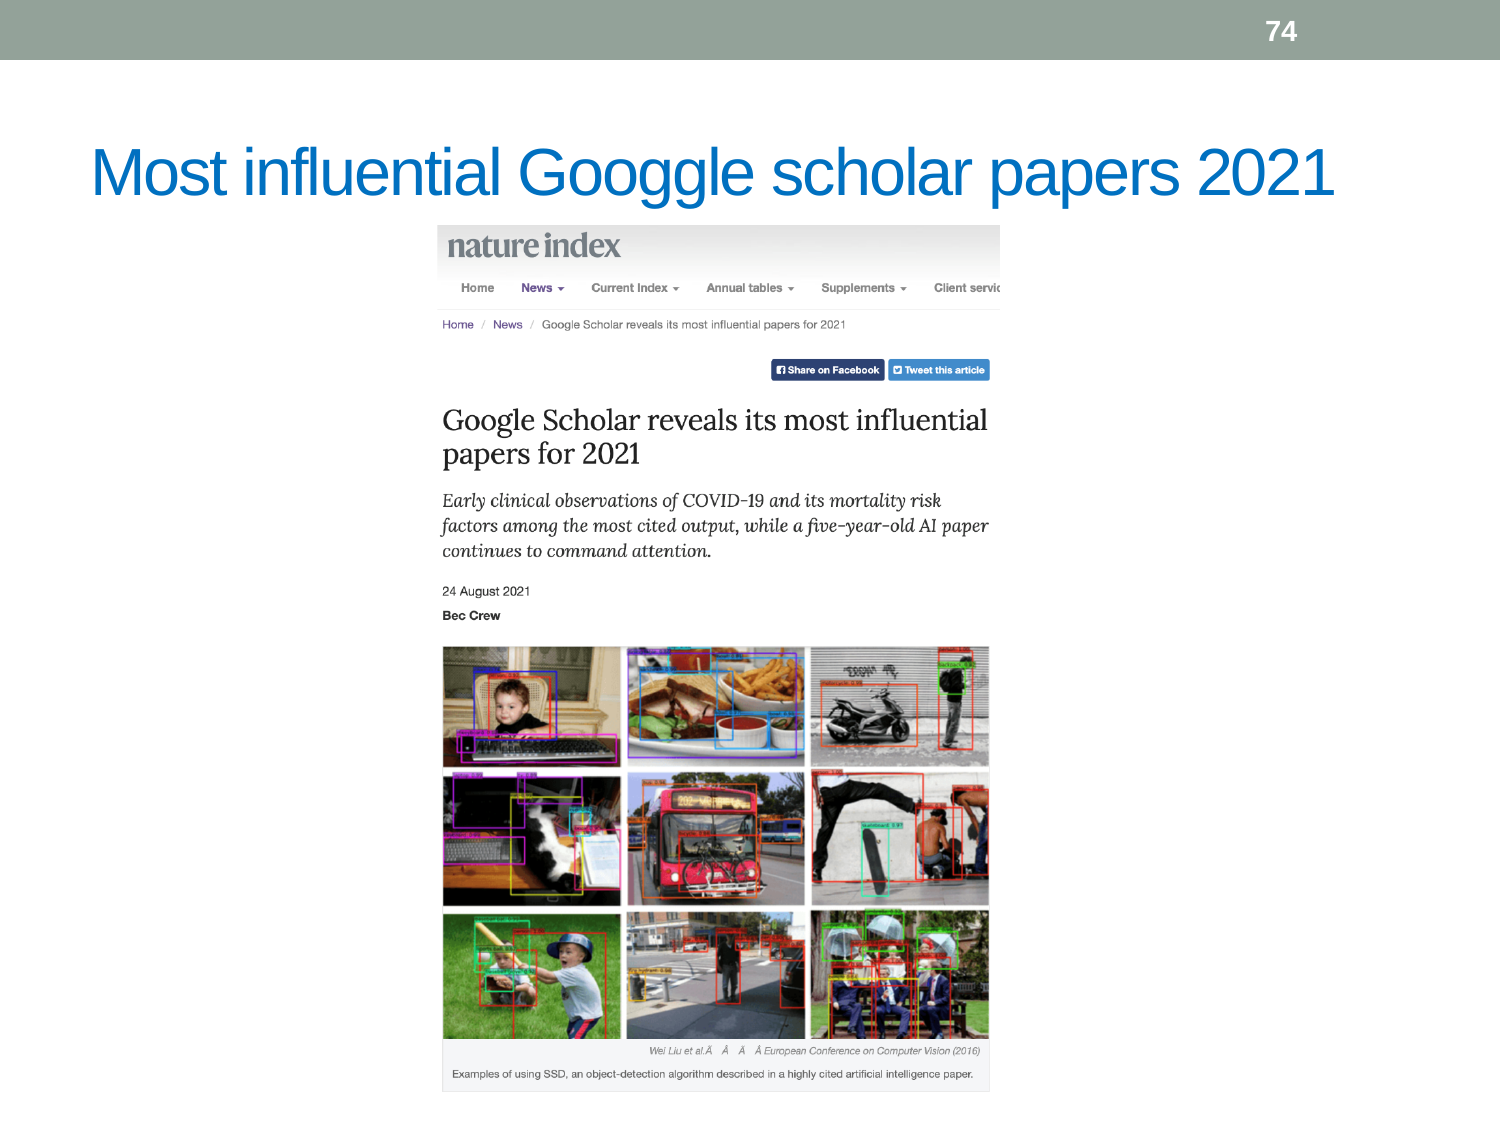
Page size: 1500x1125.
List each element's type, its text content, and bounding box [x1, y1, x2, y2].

title Most influential Googgle scholar papers 2021 [75, 87, 1425, 250]
slide_number [1250, 3, 1425, 57]
picture [437, 224, 1000, 1112]
